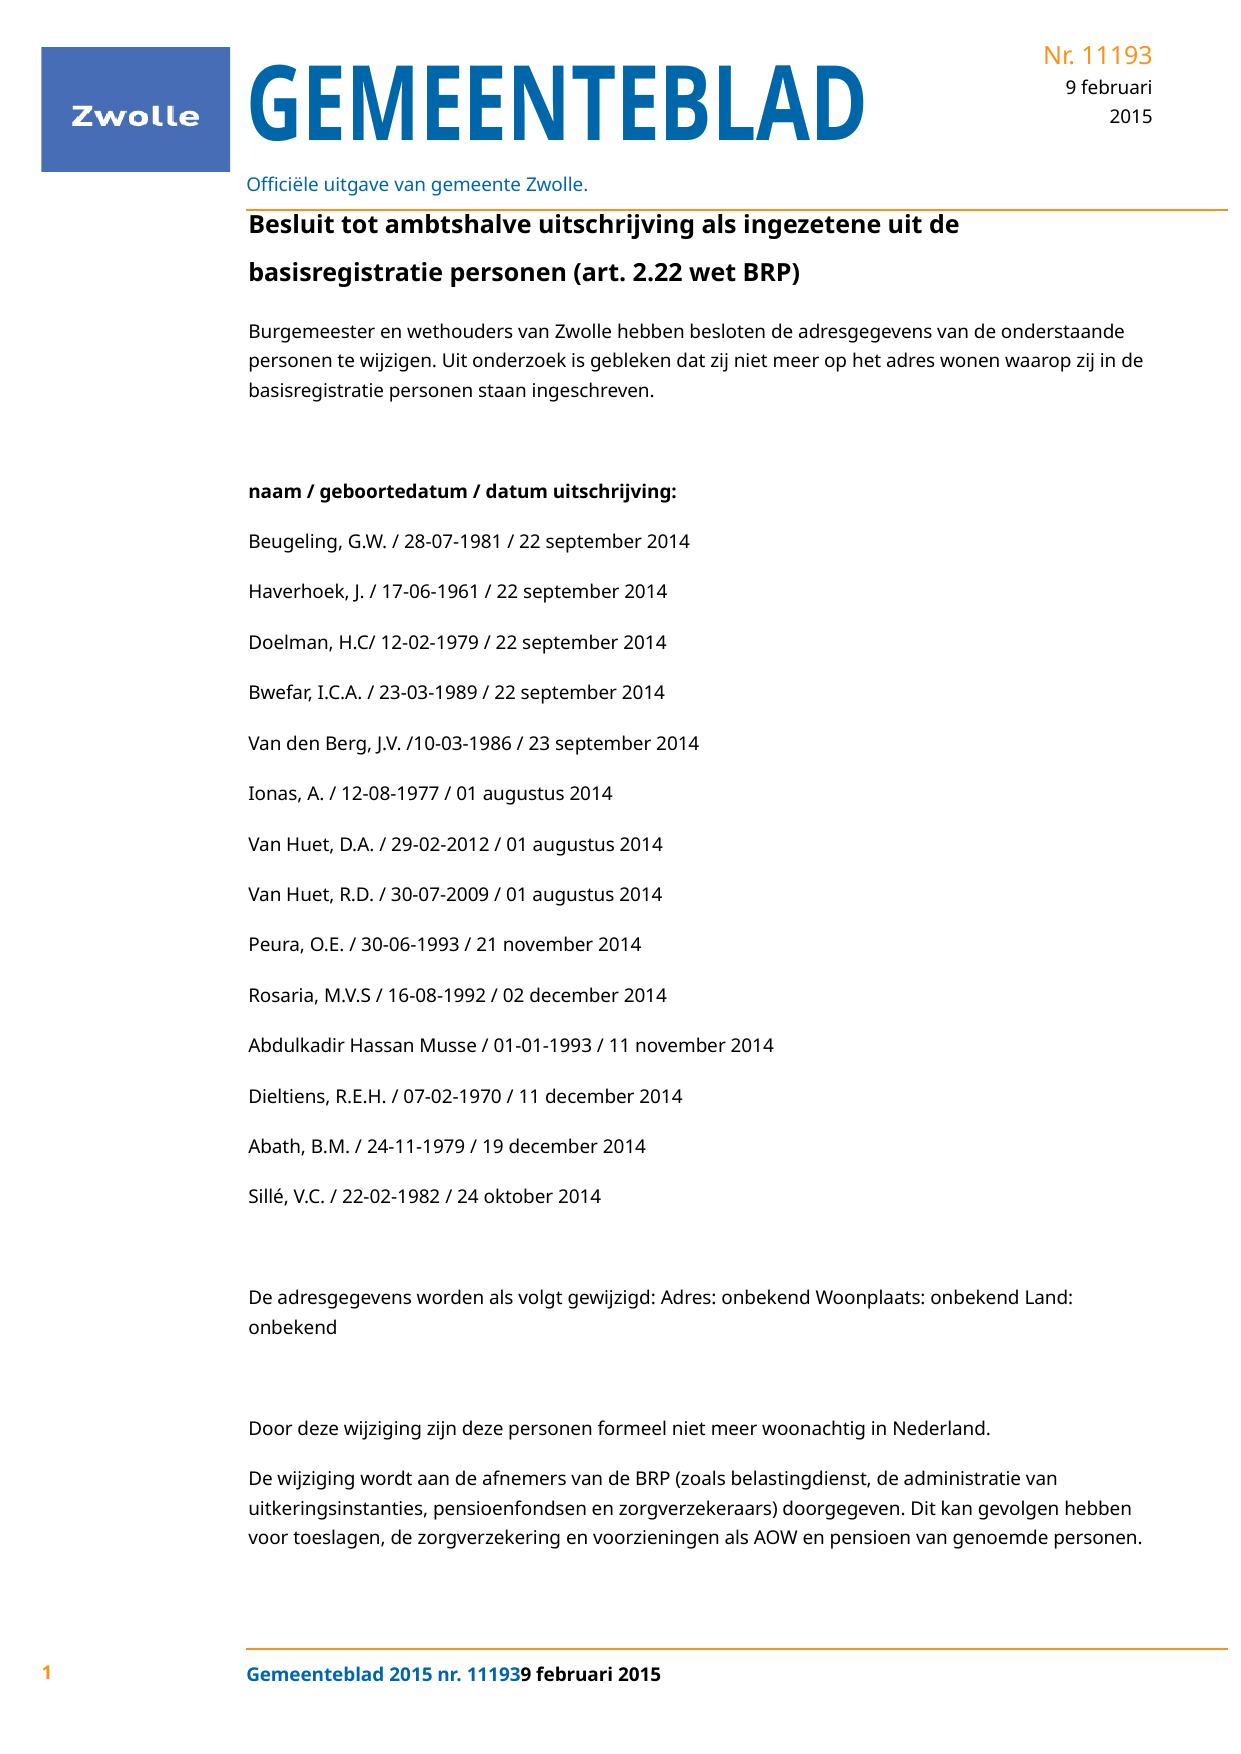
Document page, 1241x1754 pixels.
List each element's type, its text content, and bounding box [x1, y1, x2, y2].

text Van den Berg, J.V. /10-03-1986 / 23 september 2014 [248, 730, 1152, 756]
text Dieltiens, R.E.H. / 07-02-1970 / 11 december 2014 [248, 1083, 1152, 1109]
text Abdulkadir Hassan Musse / 01-01-1993 / 11 november 2014 [248, 1032, 1152, 1058]
text Burgemeester en wethouders van Zwolle hebben besloten de adresgegevens van de onderstaande personen te wijzigen. Uit onderzoek is gebleken dat zij niet meer op het adres wonen waarop zij in de basisregistratie personen staan ingeschreven. [248, 318, 1152, 403]
text Ionas, A. / 12-08-1977 / 01 augustus 2014 [248, 780, 1152, 806]
text Abath, B.M. / 24-11-1979 / 19 december 2014 [248, 1133, 1152, 1159]
text Van Huet, R.D. / 30-07-2009 / 01 augustus 2014 [248, 881, 1152, 907]
text naam / geboortedatum / datum uitschrijving: [248, 478, 1152, 504]
text Bwefar, I.C.A. / 23-03-1989 / 22 september 2014 [248, 679, 1152, 705]
text Van Huet, D.A. / 29-02-2012 / 01 augustus 2014 [248, 831, 1152, 857]
text De adresgegevens worden als volgt gewijzigd: Adres: onbekend Woonplaats: onbekend Land: onbekend [248, 1284, 1152, 1340]
text Sillé, V.C. / 22-02-1982 / 24 oktober 2014 [248, 1184, 1152, 1209]
text Haverhoek, J. / 17-06-1961 / 22 september 2014 [248, 579, 1152, 604]
text Beugeling, G.W. / 28-07-1981 / 22 september 2014 [248, 528, 1152, 554]
text Rosaria, M.V.S / 16-08-1992 / 02 december 2014 [248, 982, 1152, 1008]
picture [41, 47, 231, 172]
text Besluit tot ambtshalve uitschrijving als ingezetene uit de basisregistratie personen (art. 2.22 wet BRP) [248, 211, 1152, 288]
text Doelman, H.C/ 12-02-1979 / 22 september 2014 [248, 629, 1152, 655]
text Peura, O.E. / 30-06-1993 / 21 november 2014 [248, 932, 1152, 957]
text De wijziging wordt aan de afnemers van de BRP (zoals belastingdienst, de administratie van uitkeringsinstanties, pensioenfondsen en zorgverzekeraars) doorgegeven. Dit kan gevolgen hebben voor toeslagen, de zorgverzekering en voorzieningen als AOW en pensioen van genoemde personen. [248, 1465, 1152, 1550]
text Door deze wijziging zijn deze personen formeel niet meer woonachtig in Nederland. [248, 1415, 1152, 1441]
